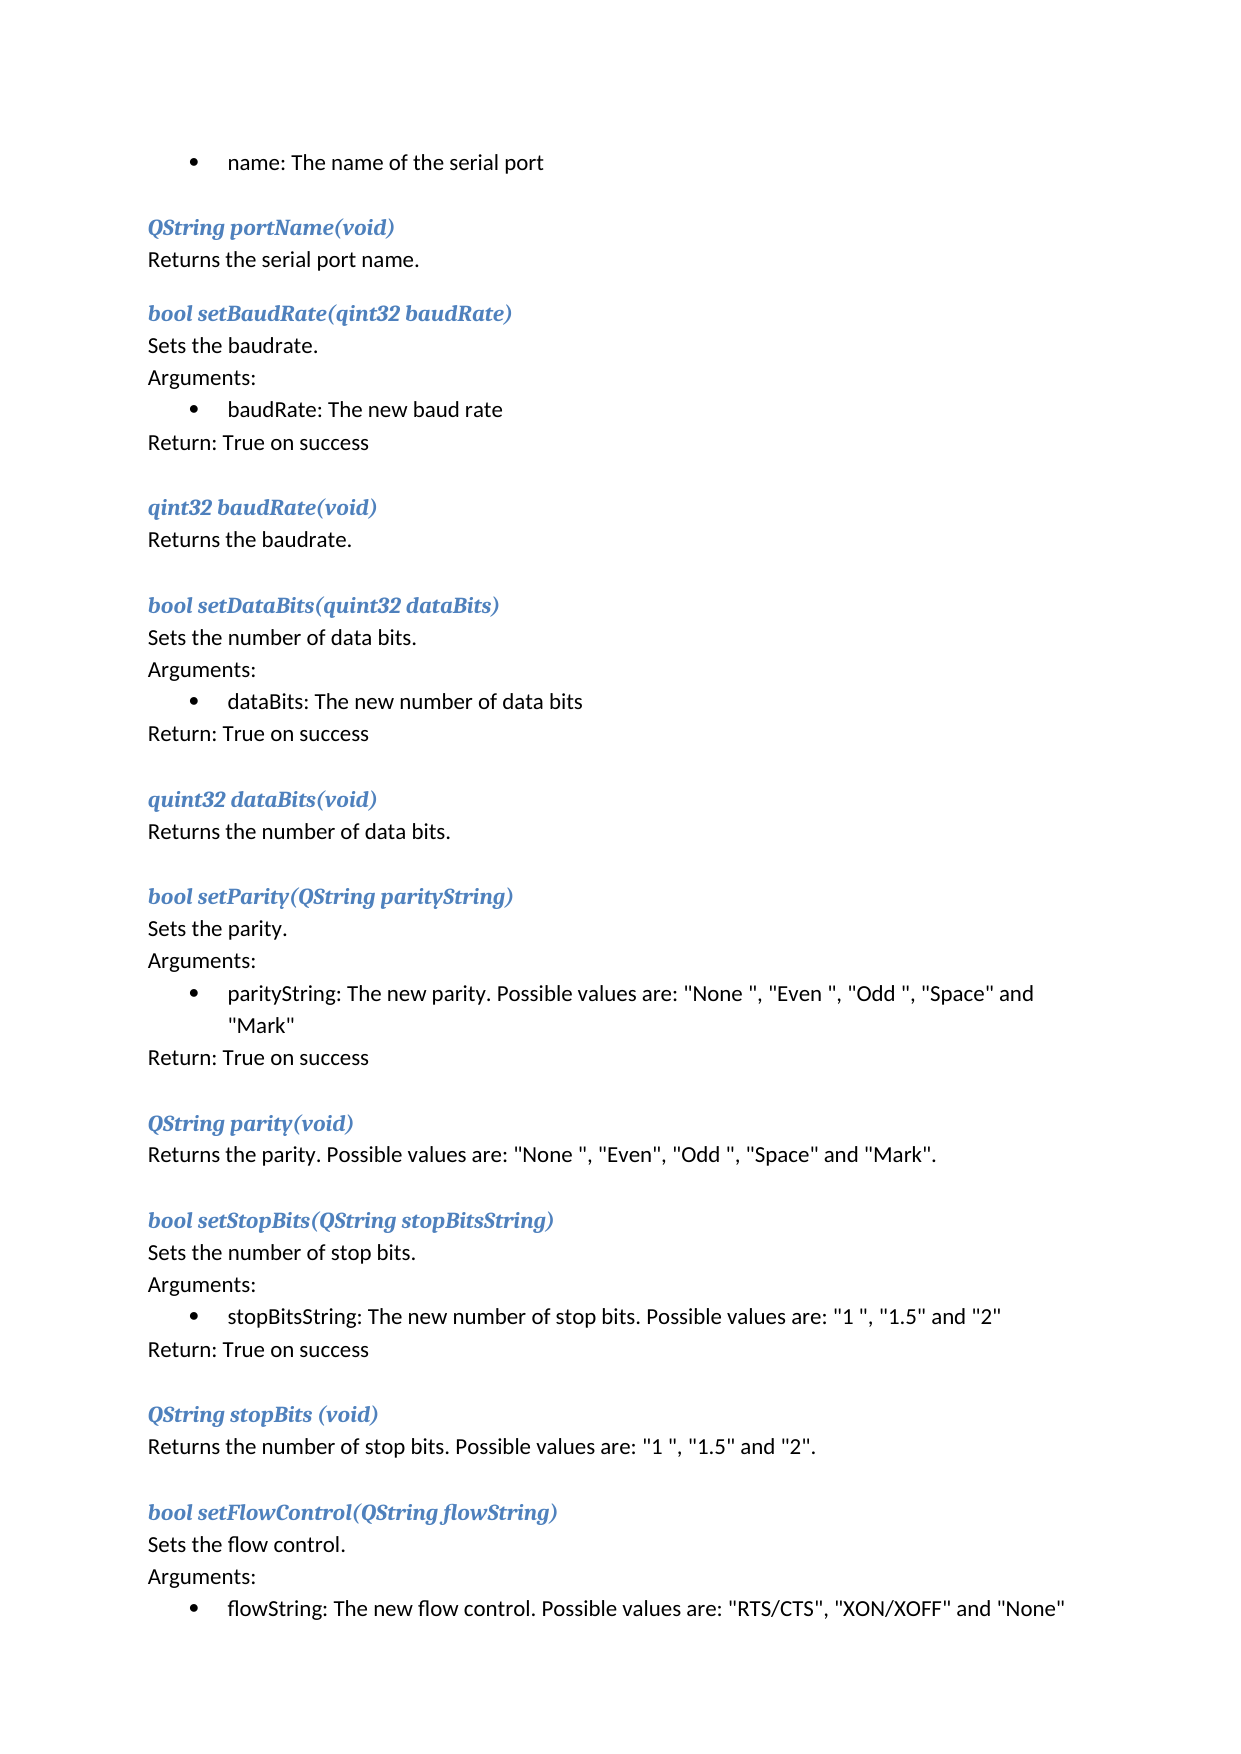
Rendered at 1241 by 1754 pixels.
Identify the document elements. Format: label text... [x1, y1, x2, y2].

subtitle bool setParity(QString parityString) [148, 884, 1093, 911]
text Arguments: [148, 1562, 1093, 1590]
subtitle qint32 baudRate(void) [148, 495, 1093, 521]
text Returns the number of data bits. [148, 817, 1093, 845]
list dataBits: The new number of data bits [190, 687, 1093, 715]
text Arguments: [148, 947, 1093, 974]
subtitle bool setStopBits(QString stopBitsString) [148, 1208, 1093, 1234]
text Returns the serial port name. [148, 245, 1093, 273]
text Sets the baudrate. [148, 331, 1093, 359]
text Returns the baudrate. [148, 525, 1093, 553]
subtitle bool setFlowControl(QString flowString) [148, 1499, 1093, 1526]
list parityString: The new parity. Possible values are: "None ", "Even ", "Odd ", "Space" and "Mark" [190, 979, 1093, 1039]
text Returns the number of stop bits. Possible values are: "1 ", "1.5" and "2". [148, 1432, 1093, 1460]
subtitle QString parity(void) [148, 1110, 1093, 1137]
list flowString: The new flow control. Possible values are: "RTS/CTS", "XON/XOFF" and "None" [190, 1594, 1093, 1622]
subtitle quint32 dataBits(void) [148, 787, 1093, 813]
text Sets the number of data bits. [148, 623, 1093, 651]
text Returns the parity. Possible values are: "None ", "Even", "Odd ", "Space" and "Mark". [148, 1141, 1093, 1169]
subtitle bool setBaudRate(qint32 baudRate) [148, 301, 1093, 327]
list baudRate: The new baud rate [190, 396, 1093, 424]
text Arguments: [148, 363, 1093, 391]
text Return: True on success [148, 1043, 1093, 1071]
text Arguments: [148, 1270, 1093, 1298]
text Sets the flow control. [148, 1530, 1093, 1558]
text Arguments: [148, 655, 1093, 683]
subtitle QString stopBits (void) [148, 1402, 1093, 1428]
subtitle QString portName(void) [148, 215, 1093, 241]
text Return: True on success [148, 428, 1093, 456]
text Return: True on success [148, 719, 1093, 747]
subtitle bool setDataBits(quint32 dataBits) [148, 593, 1093, 619]
text Return: True on success [148, 1335, 1093, 1363]
list stopBitsString: The new number of stop bits. Possible values are: "1 ", "1.5" and "2" [190, 1302, 1093, 1331]
text Sets the parity. [148, 914, 1093, 942]
text Sets the number of stop bits. [148, 1238, 1093, 1266]
list name: The name of the serial port [190, 148, 1093, 176]
